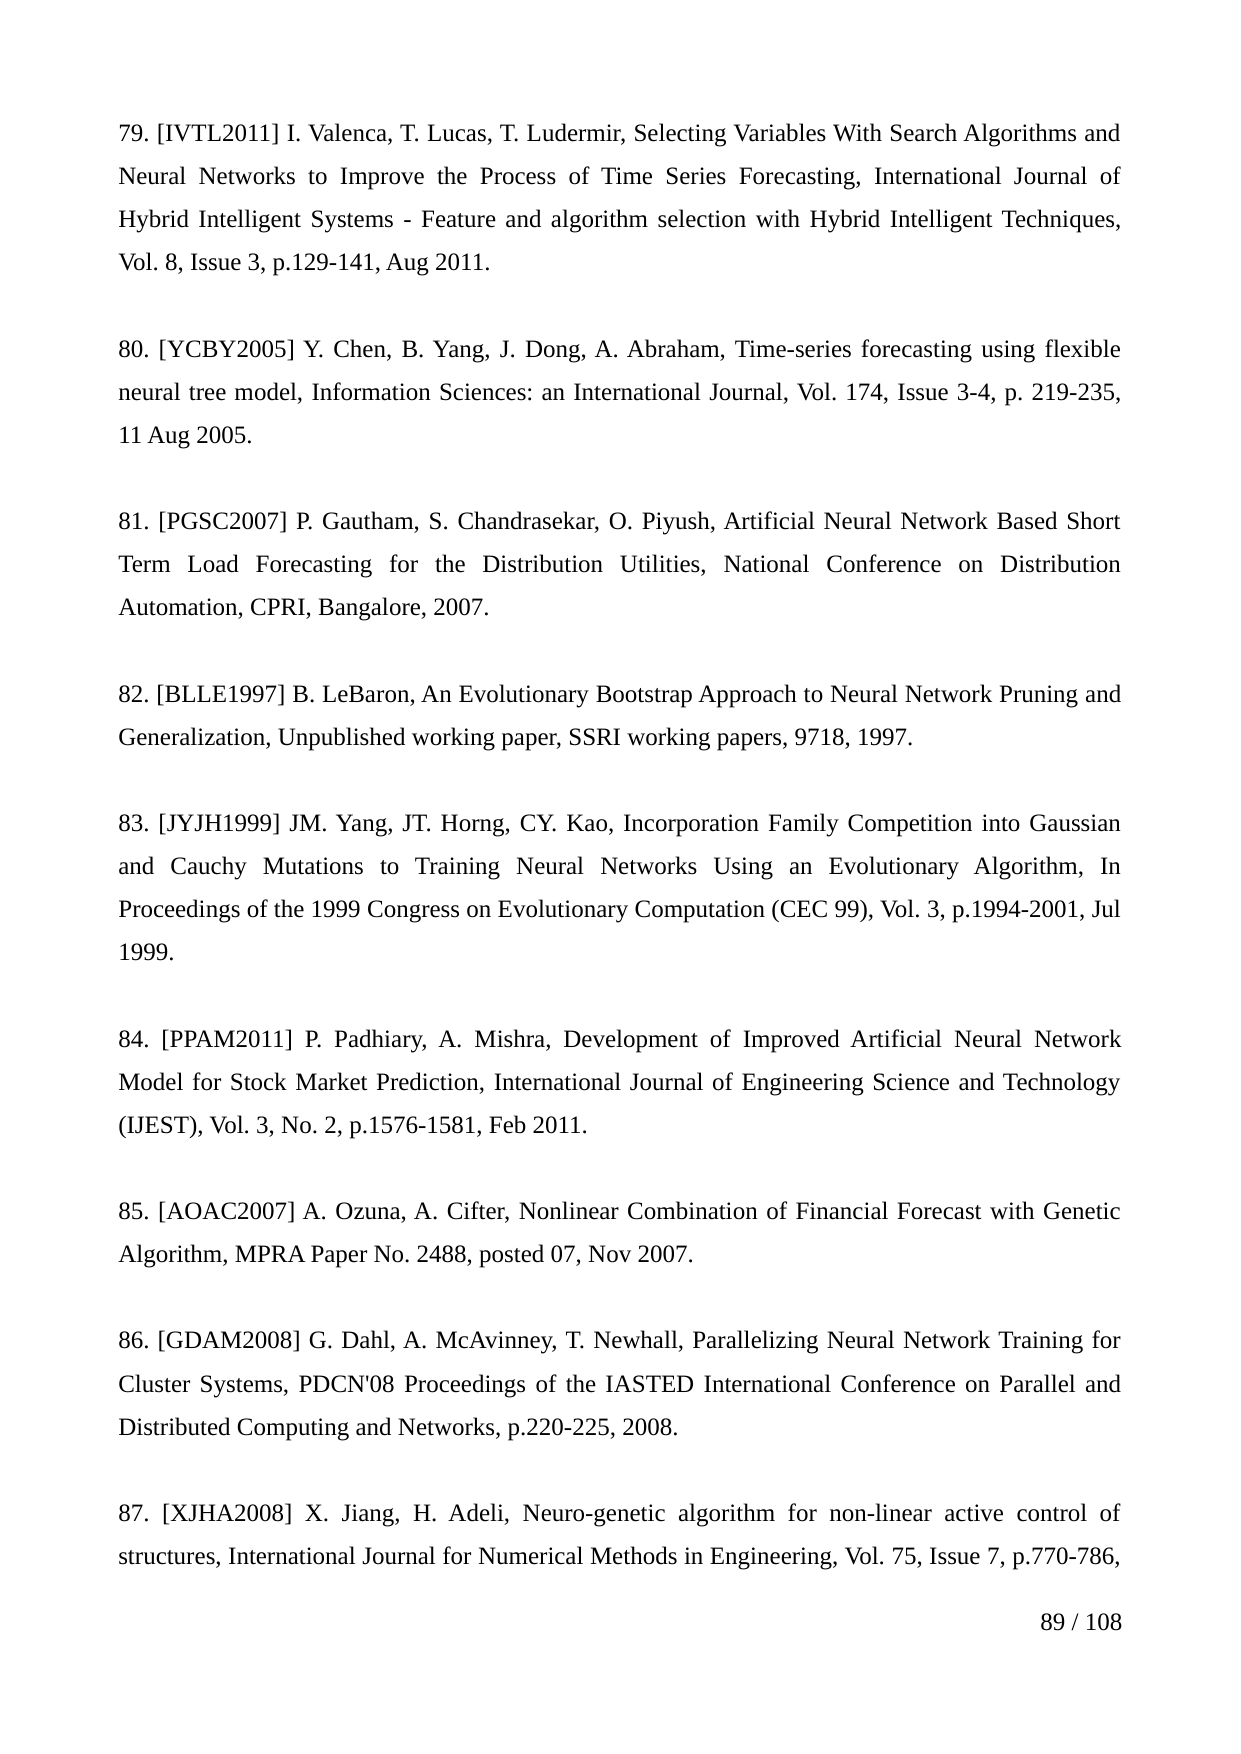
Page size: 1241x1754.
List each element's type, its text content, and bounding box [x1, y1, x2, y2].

text 80. [YCBY2005] Y. Chen, B. Yang, J. Dong, A. Abraham, Time-series forecasting using flexible neural tree model, Information Sciences: an International Journal, Vol. 174, Issue 3-4, p. 219-235, 11 Aug 2005. [118, 334, 1122, 449]
text 84. [PPAM2011] P. Padhiary, A. Mishra, Development of Improved Artificial Neural Network Model for Stock Market Prediction, International Journal of Engineering Science and Technology (IJEST), Vol. 3, No. 2, p.1576-1581, Feb 2011. [118, 1024, 1122, 1139]
text 85. [AOAC2007] A. Ozuna, A. Cifter, Nonlinear Combination of Financial Forecast with Genetic Algorithm, MPRA Paper No. 2488, posted 07, Nov 2007. [118, 1196, 1122, 1268]
text 79. [IVTL2011] I. Valenca, T. Lucas, T. Ludermir, Selecting Variables With Search Algorithms and Neural Networks to Improve the Process of Time Series Forecasting, International Journal of Hybrid Intelligent Systems - Feature and algorithm selection with Hybrid Intelligent Techniques, Vol. 8, Issue 3, p.129-141, Aug 2011. [118, 118, 1122, 276]
text 86. [GDAM2008] G. Dahl, A. McAvinney, T. Newhall, Parallelizing Neural Network Training for Cluster Systems, PDCN'08 Proceedings of the IASTED International Conference on Parallel and Distributed Computing and Networks, p.220-225, 2008. [118, 1326, 1122, 1441]
text 87. [XJHA2008] X. Jiang, H. Adeli, Neuro-genetic algorithm for non-linear active control of structures, International Journal for Numerical Methods in Engineering, Vol. 75, Issue 7, p.770-786, [118, 1498, 1122, 1570]
text 82. [BLLE1997] B. LeBaron, An Evolutionary Bootstrap Approach to Neural Network Pruning and Generalization, Unpublished working paper, SSRI working papers, 9718, 1997. [118, 679, 1122, 751]
text 81. [PGSC2007] P. Gautham, S. Chandrasekar, O. Piyush, Artificial Neural Network Based Short Term Load Forecasting for the Distribution Utilities, National Conference on Distribution Automation, CPRI, Bangalore, 2007. [118, 506, 1122, 621]
text 83. [JYJH1999] JM. Yang, JT. Horng, CY. Kao, Incorporation Family Competition into Gaussian and Cauchy Mutations to Training Neural Networks Using an Evolutionary Algorithm, In Proceedings of the 1999 Congress on Evolutionary Computation (CEC 99), Vol. 3, p.1994-2001, Jul 1999. [118, 808, 1122, 966]
